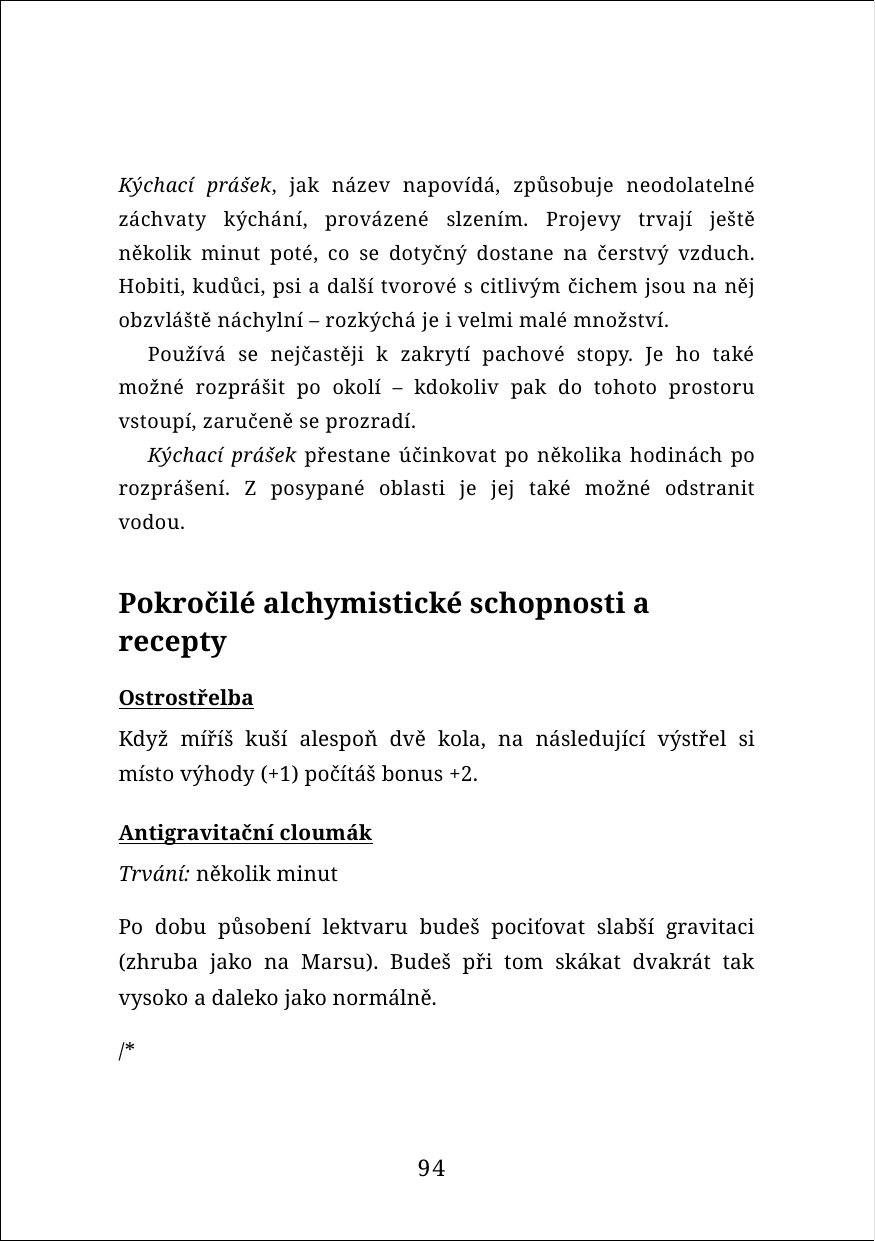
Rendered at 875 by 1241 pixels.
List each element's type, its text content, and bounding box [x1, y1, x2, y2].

text Když míříš kuší alespoň dvě kola, na následující výstřel si místo výhody (+1) počítáš bonus +2. [118, 724, 756, 788]
text Trvání: několik minut [118, 859, 756, 887]
subtitle Ostrostřelba [118, 683, 756, 712]
text Po dobu působení lektvaru budeš pociťovat slabší gravitaci (zhruba jako na Marsu). Budeš při tom skákat dvakrát tak vysoko a daleko jako normálně. [118, 912, 756, 1011]
text Kýchací prášek, jak název napovídá, způsobuje neodolatelné záchvaty kýchání, provázené slzením. Projevy trvají ještě několik minut poté, co se dotyčný dostane na čerstvý vzduch. Hobiti, kudůci, psi a další tvorové s citlivým čichem jsou na něj obzvláště náchylní – rozkýchá je i velmi malé množství. Používá se nejčastěji k zakrytí pachové stopy. Je ho také možné rozprášit po okolí – kdokoliv pak do tohoto prostoru vstoupí, zaručeně se prozradí. Kýchací prášek přestane účinkovat po několika hodinách po rozprášení. Z posypané oblasti je jej také možné odstranit vodou. [118, 172, 756, 535]
subtitle Antigravitační cloumák [118, 818, 756, 847]
text /* [118, 1036, 756, 1064]
subtitle Pokročilé alchymistické schopnosti a recepty [118, 583, 756, 660]
